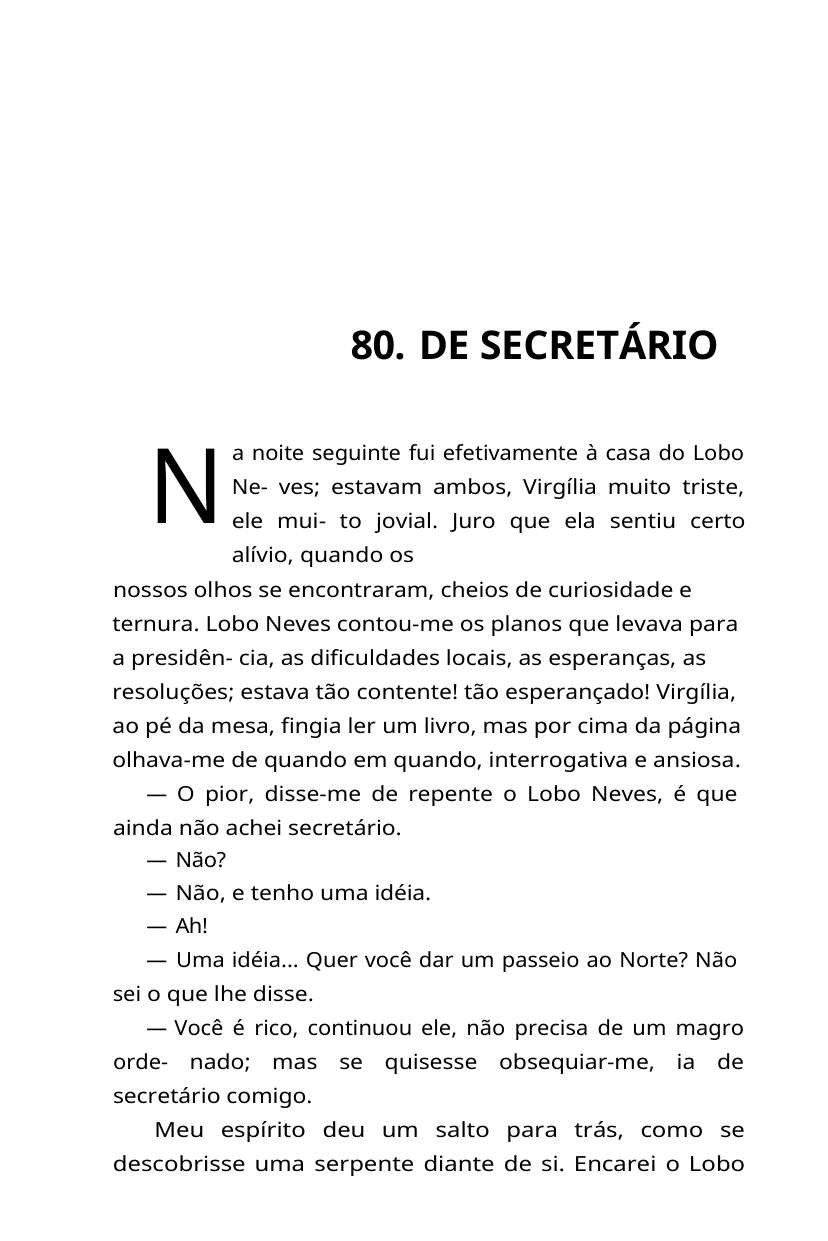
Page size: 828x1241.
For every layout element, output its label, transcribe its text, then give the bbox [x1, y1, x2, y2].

text nossos olhos se encontraram, cheios de curiosidade e ternura. Lobo Neves contou-me os planos que levava para a presidên- cia, as dificuldades locais, as esperanças, as resoluções; estava tão contente! tão esperançado! Virgília, ao pé da mesa, fingia ler um livro, mas por cima da página olhava-me de quando em quando, interrogativa e ansiosa. [112, 575, 745, 773]
list Não? [146, 847, 787, 873]
list Não, e tenho uma idéia. [146, 878, 787, 906]
list Uma idéia... Quer você dar um passeio ao Norte? Não sei o que lhe disse. [113, 945, 738, 1008]
subtitle DE SECRETÁRIO [350, 317, 787, 371]
text Meu espírito deu um salto para trás, como se descobrisse uma serpente diante de si. Encarei o Lobo [113, 1116, 745, 1178]
list Ah! [146, 911, 787, 940]
text N [148, 421, 232, 550]
text a noite seguinte fui efetivamente à casa do Lobo Ne- ves; estavam ambos, Virgília muito triste, ele mui- to jovial. Juro que ela sentiu certo alívio, quando os [232, 438, 745, 569]
list Você é rico, continuou ele, não precisa de um magro orde- nado; mas se quisesse obsequiar-me, ia de secretário comigo. [113, 1013, 745, 1110]
list O pior, disse-me de repente o Lobo Neves, é que ainda não achei secretário. [113, 779, 738, 842]
